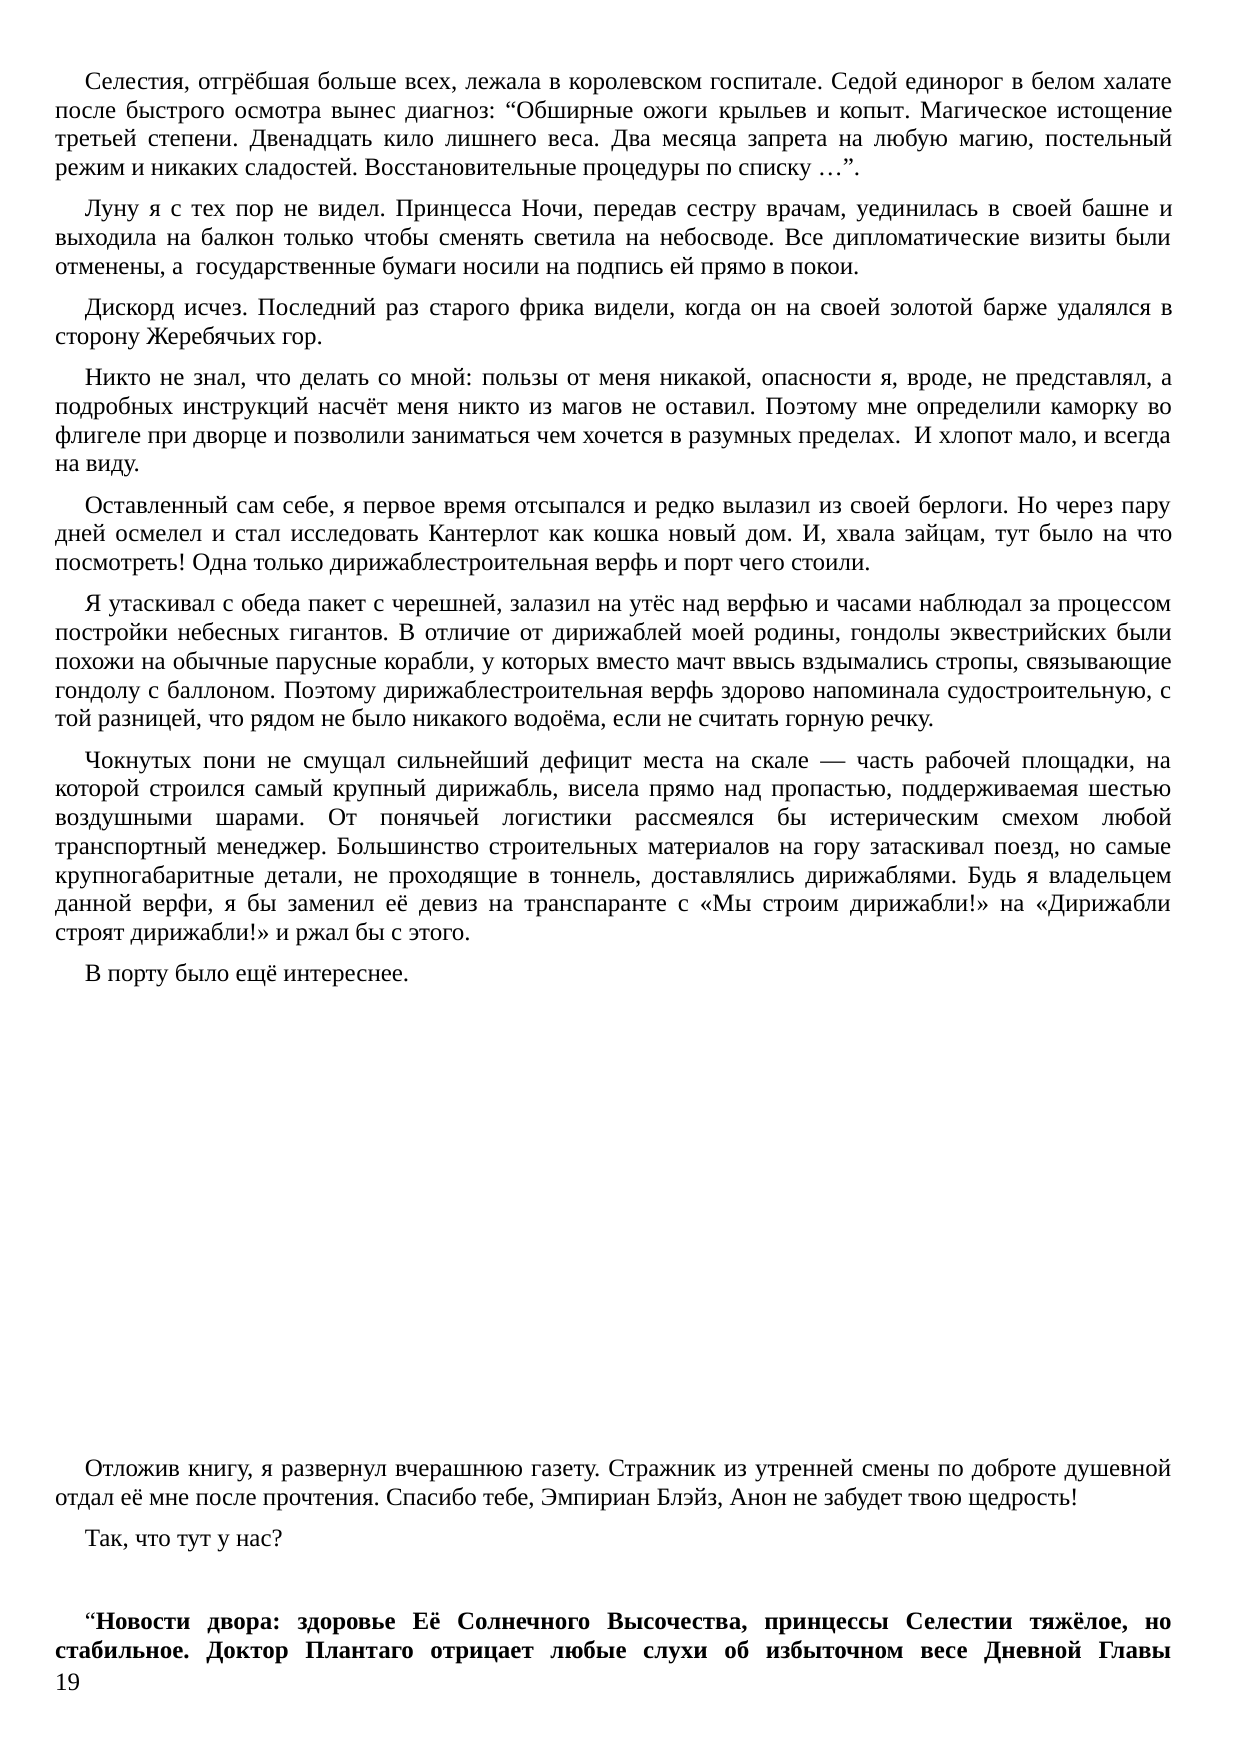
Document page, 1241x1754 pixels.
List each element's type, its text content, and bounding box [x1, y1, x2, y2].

text Оставленный сам себе, я первое время отсыпался и редко вылазил из своей берлоги. Но через пару дней осмелел и стал исследовать Кантерлот как кошка новый дом. И, хвала зайцам, тут было на что посмотреть! Одна только дирижаблестроительная верфь и порт чего стоили. [55, 490, 1173, 576]
text Никто не знал, что делать со мной: пользы от меня никакой, опасности я, вроде, не представлял, а подробных инструкций насчёт меня никто из магов не оставил. Поэтому мне определили каморку во флигеле при дворце и позволили заниматься чем хочется в разумных пределах. И хлопот мало, и всегда на виду. [55, 362, 1173, 477]
text В порту было ещё интереснее. [55, 958, 1173, 987]
text Так, что тут у нас? [55, 1523, 1173, 1552]
text Я утаскивал с обеда пакет с черешней, залазил на утёс над верфью и часами наблюдал за процессом постройки небесных гигантов. В отличие от дирижаблей моей родины, гондолы эквестрийских были похожи на обычные парусные корабли, у которых вместо мачт ввысь вздымались стропы, связывающие гондолу с баллоном. Поэтому дирижаблестроительная верфь здорово напоминала судостроительную, с той разницей, что рядом не было никакого водоёма, если не считать горную речку. [55, 588, 1173, 732]
text Отложив книгу, я развернул вчерашнюю газету. Стражник из утренней смены по доброте душевной отдал её мне после прочтения. Спасибо тебе, Эмпириан Блэйз, Анон не забудет твою щедрость! [55, 1453, 1173, 1511]
text Дискорд исчез. Последний раз старого фрика видели, когда он на своей золотой барже удалялся в сторону Жеребячьих гор. [55, 292, 1173, 350]
text Селестия, отгрёбшая больше всех, лежала в королевском госпитале. Седой единорог в белом халате после быстрого осмотра вынес диагноз: “Обширные ожоги крыльев и копыт. Магическое истощение третьей степени. Двенадцать кило лишнего веса. Два месяца запрета на любую магию, постельный режим и никаких сладостей. Восстановительные процедуры по списку …”. [55, 66, 1173, 181]
text “Новости двора: здоровье Её Солнечного Высочества, принцессы Селестии тяжёлое, но стабильное. Доктор Плантаго отрицает любые слухи об избыточном весе Дневной Главы [55, 1606, 1173, 1663]
text Чокнутых пони не смущал сильнейший дефицит места на скале — часть рабочей площадки, на которой строился самый крупный дирижабль, висела прямо над пропастью, поддерживаемая шестью воздушными шарами. От понячьей логистики рассмеялся бы истерическим смехом любой транспортный менеджер. Большинство строительных материалов на гору затаскивал поезд, но самые крупногабаритные детали, не проходящие в тоннель, доставлялись дирижаблями. Будь я владельцем данной верфи, я бы заменил её девиз на транспаранте с «Мы строим дирижабли!» на «Дирижабли строят дирижабли!» и ржал бы с этого. [55, 745, 1173, 946]
text Луну я с тех пор не видел. Принцесса Ночи, передав сестру врачам, уединилась в своей башне и выходила на балкон только чтобы сменять светила на небосводе. Все дипломатические визиты были отменены, а государственные бумаги носили на подпись ей прямо в покои. [55, 193, 1173, 280]
